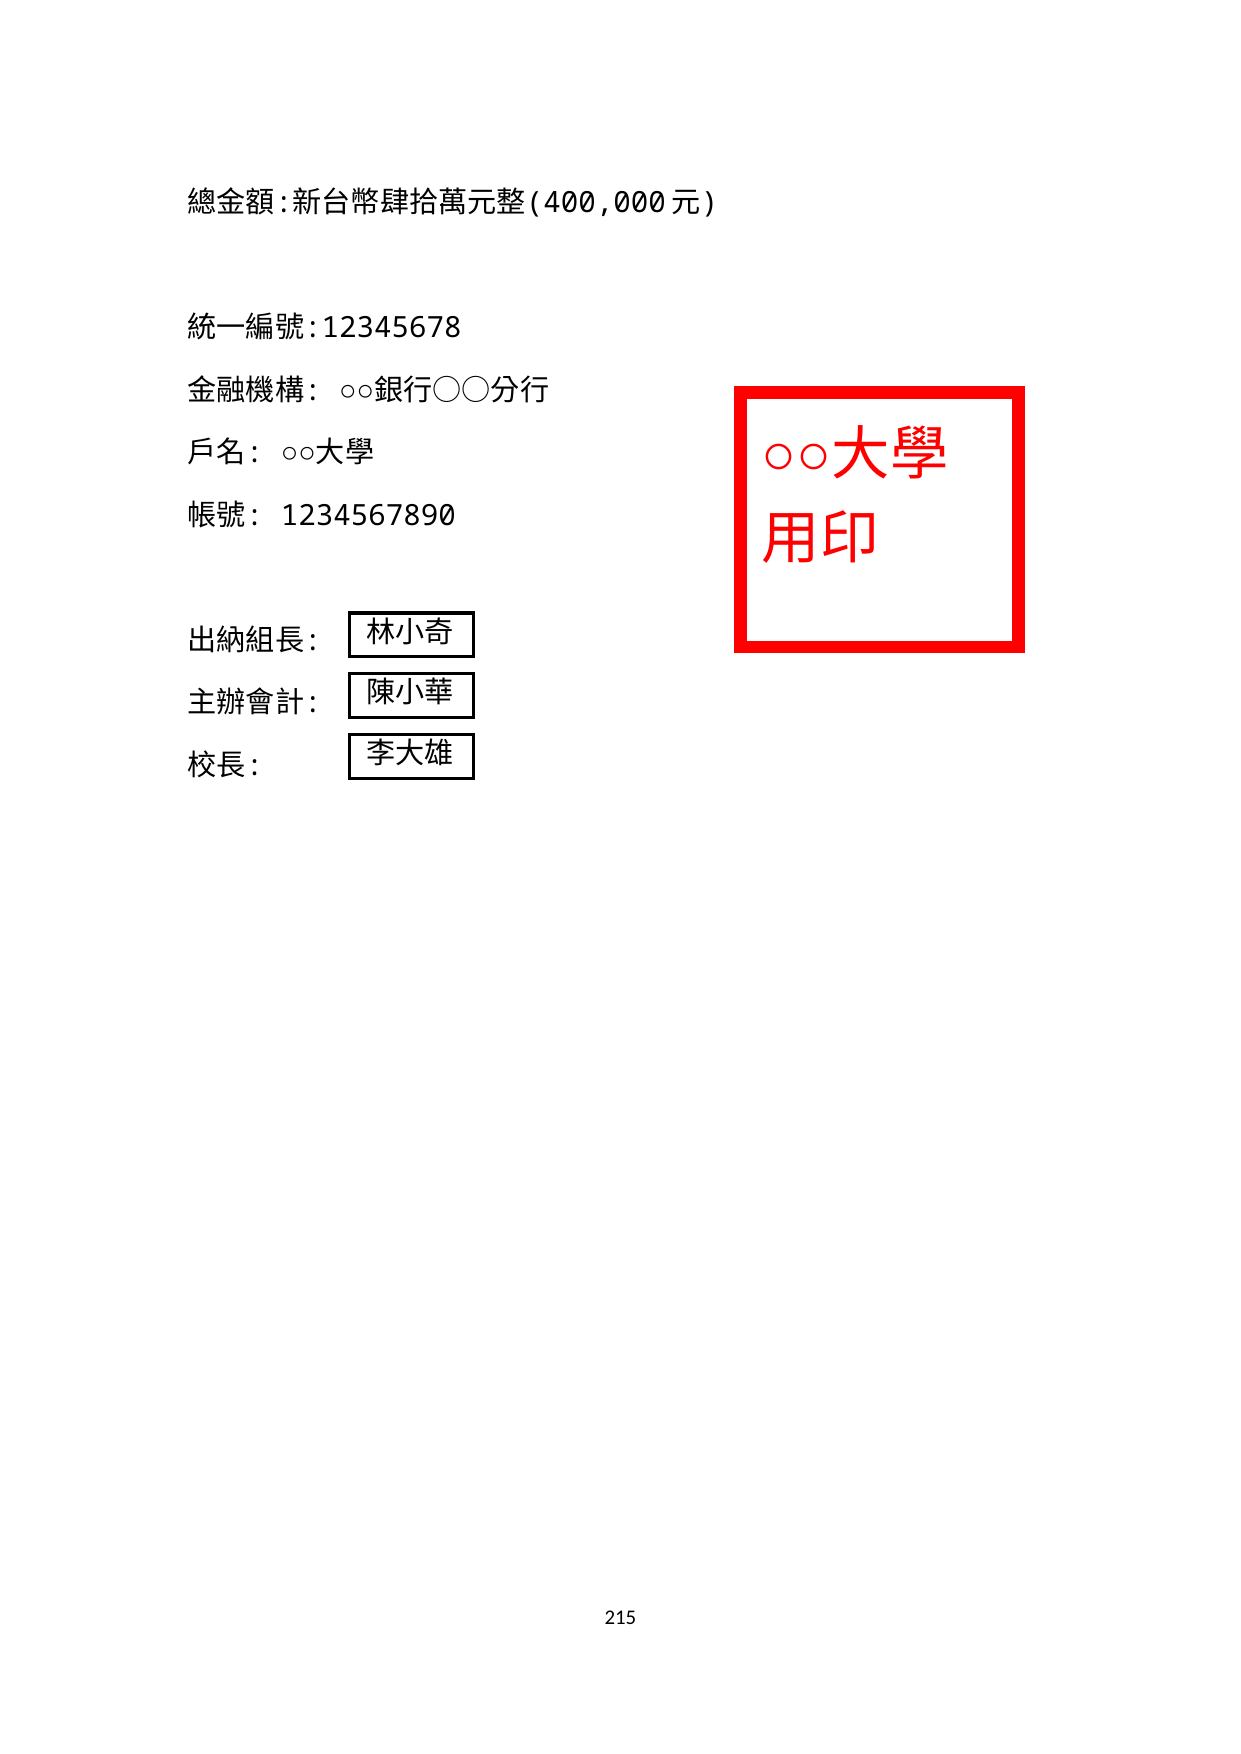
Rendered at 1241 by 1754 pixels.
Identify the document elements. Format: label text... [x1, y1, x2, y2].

text 戶名: ○○大學 [187, 408, 734, 471]
text 總金額:新台幣肆拾萬元整(400,000元) [187, 158, 1053, 221]
text 帳號: 1234567890 [187, 471, 734, 533]
text 統一編號:12345678 [187, 283, 1053, 346]
text [1025, 471, 1053, 533]
text 陳小華 [366, 683, 457, 708]
text [1025, 408, 1053, 471]
text 出納組長: [187, 596, 1053, 658]
text ○○大學用印 [762, 406, 997, 576]
text 林小奇 [366, 622, 457, 647]
text 李大雄 [366, 744, 457, 769]
text [747, 399, 1012, 641]
text 主辦會計: [187, 658, 1053, 721]
text 金融機構: ○○銀行○○分行 [187, 346, 1053, 408]
text 校長: [187, 721, 1053, 783]
